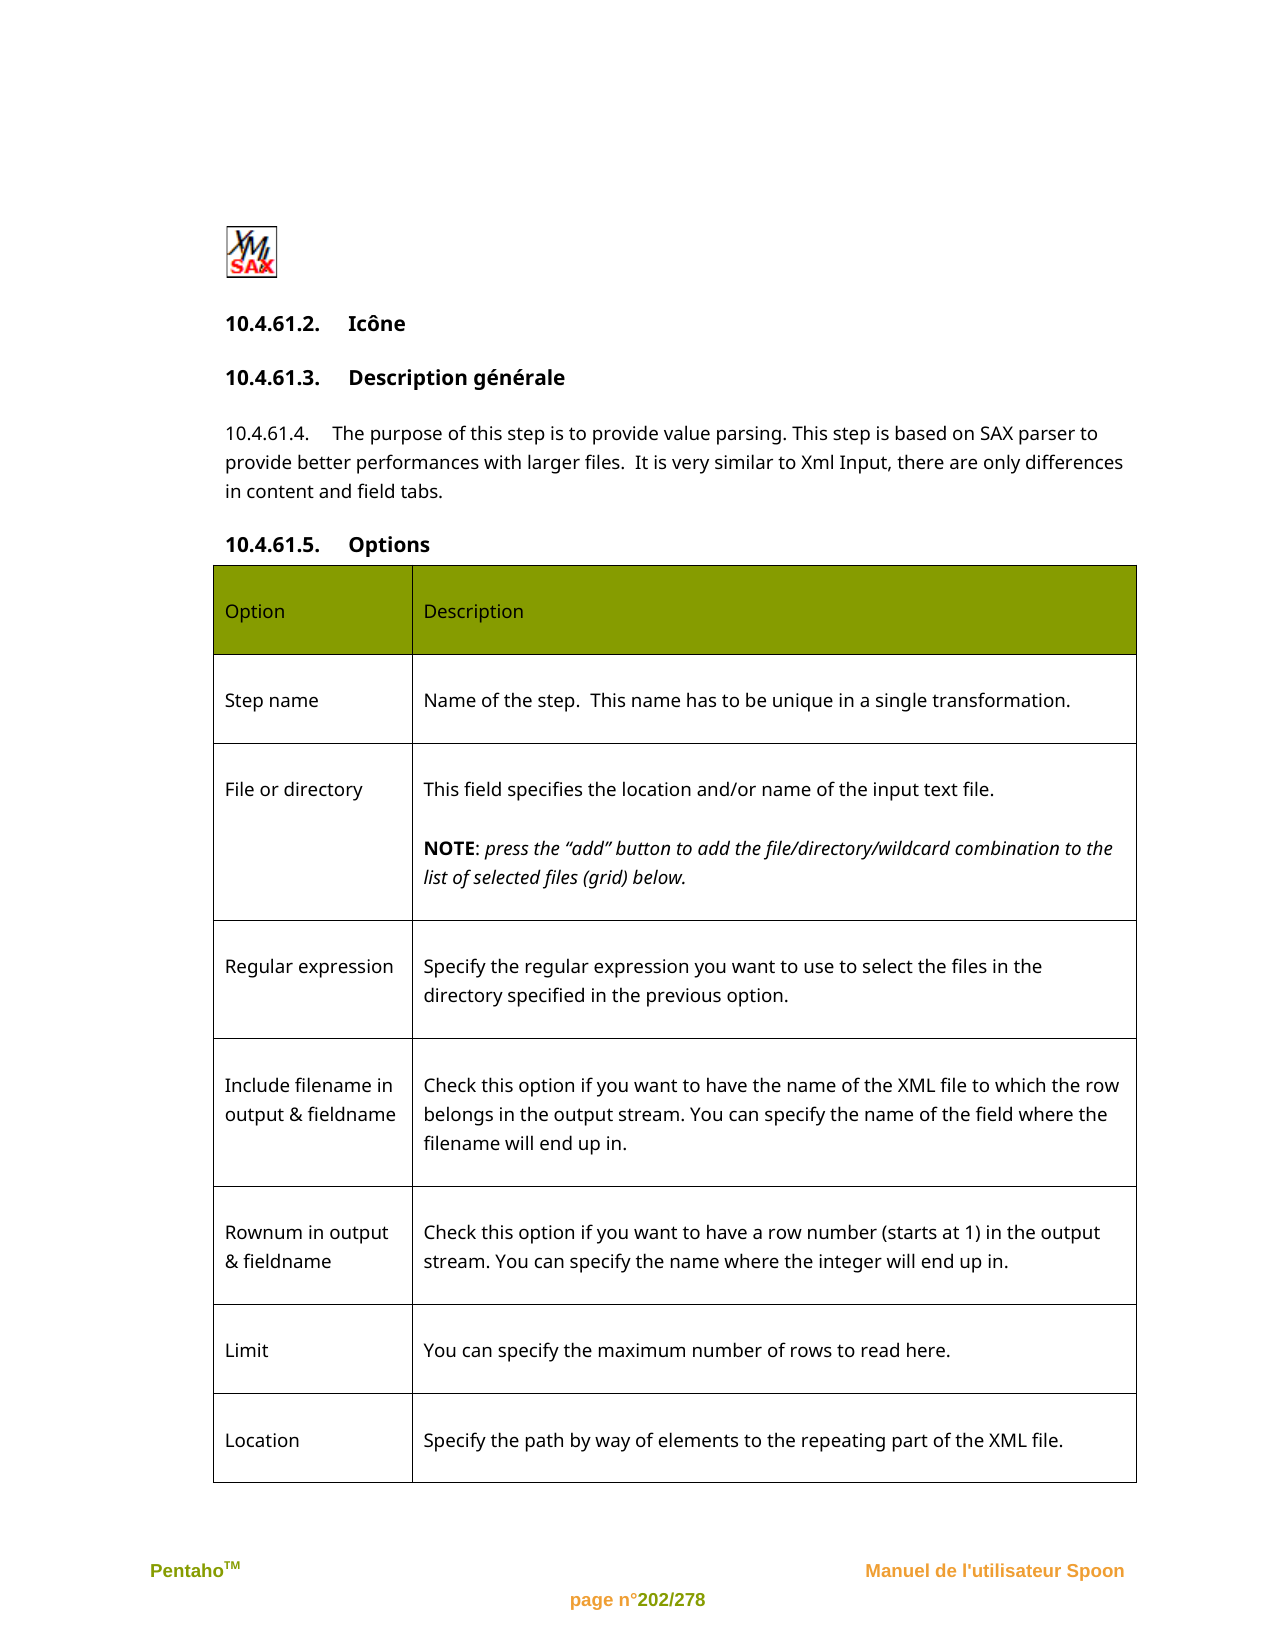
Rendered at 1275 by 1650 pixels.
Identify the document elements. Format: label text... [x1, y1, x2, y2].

picture [226, 226, 278, 278]
subtitle The purpose of this step is to provide value parsing. This step is based on SAX parser to provide better performances with larger files. It is very similar to Xml Input, there are only differences in content and field tabs. [225, 417, 1125, 504]
table_cell You can specify the maximum number of rows to read here. [413, 1305, 1136, 1393]
table_cell Include filename in output & fieldname [214, 1039, 412, 1186]
table_cell Step name [214, 655, 412, 743]
table_cell Regular expression [214, 921, 412, 1038]
table_cell Limit [214, 1305, 412, 1393]
table_cell Rownum in output & fieldname [214, 1187, 412, 1304]
table_cell This field specifies the location and/or name of the input text file. NOTE: press the “add” button to add the file/directory/wildcard combination to the list of selected files (grid) below. [413, 744, 1136, 920]
table_cell Check this option if you want to have a row number (starts at 1) in the output stream. You can specify the name where the integer will end up in. [413, 1187, 1136, 1304]
table_cell Specify the regular expression you want to use to select the files in the directory specified in the previous option. [413, 921, 1136, 1038]
table_cell Name of the step. This name has to be unique in a single transformation. [413, 655, 1136, 743]
table_header Option [214, 566, 412, 654]
subtitle Description générale [225, 362, 1125, 392]
subtitle Icône [225, 309, 1125, 337]
table_cell Location [214, 1394, 412, 1482]
table_cell Specify the path by way of elements to the repeating part of the XML file. [413, 1394, 1136, 1482]
table_cell Check this option if you want to have the name of the XML file to which the row belongs in the output stream. You can specify the name of the field where the filename will end up in. [413, 1039, 1136, 1186]
subtitle Options [225, 529, 1125, 558]
table_cell File or directory [214, 744, 412, 920]
table_header Description [413, 566, 1136, 654]
